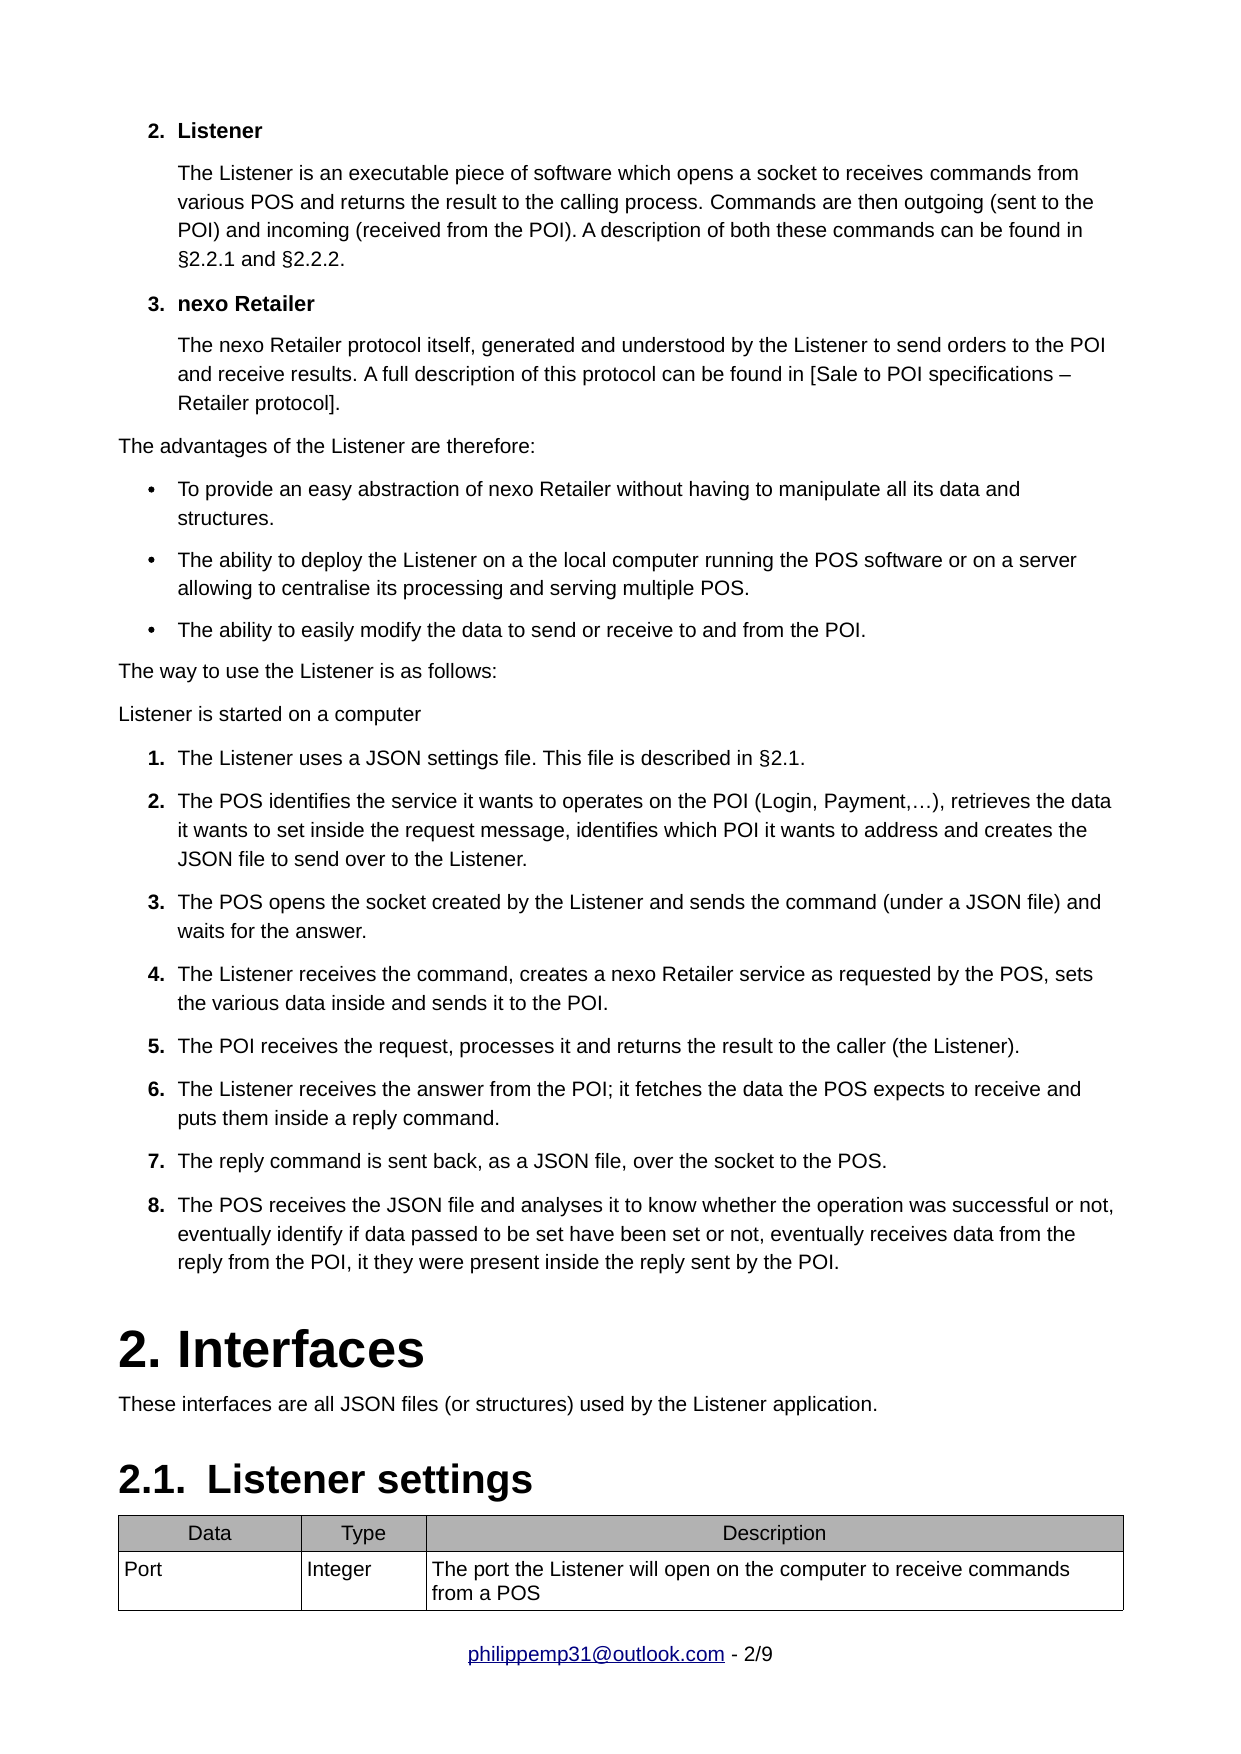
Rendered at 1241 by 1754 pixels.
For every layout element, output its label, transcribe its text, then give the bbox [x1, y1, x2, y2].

table_cell Integer [302, 1552, 426, 1610]
subtitle Interfaces [118, 1318, 1122, 1379]
text The nexo Retailer protocol itself, generated and understood by the Listener to send orders to the POI and receive results. A full description of this protocol can be found in [Sale to POI specifications – Retailer protocol]. [177, 333, 1122, 414]
list To provide an easy abstraction of nexo Retailer without having to manipulate all its data and structures. [148, 477, 1122, 530]
list The reply command is sent back, as a JSON file, over the socket to the POS. [148, 1149, 1122, 1173]
list The POS receives the JSON file and analyses it to know whether the operation was successful or not, eventually identify if data passed to be set have been set or not, eventually receives data from the reply from the POI, it they were present inside the reply sent by the POI. [148, 1193, 1122, 1274]
list The POI receives the request, processes it and returns the result to the caller (the Listener). [148, 1034, 1122, 1058]
text Listener is started on a computer [118, 702, 1122, 726]
list The Listener uses a JSON settings file. This file is described in §2.1. [148, 746, 1122, 769]
table_cell Port [119, 1552, 301, 1610]
text The advantages of the Listener are therefore: [118, 434, 1122, 458]
table_cell The port the Listener will open on the computer to receive commands from a POS [427, 1552, 1123, 1610]
list The POS identifies the service it wants to operates on the POI (Login, Payment,…), retrieves the data it wants to set inside the request message, identifies which POI it wants to address and creates the JSON file to send over to the Listener. [148, 789, 1122, 870]
text The way to use the Listener is as follows: [118, 659, 1122, 683]
list The Listener receives the answer from the POI; it fetches the data the POS expects to receive and puts them inside a reply command. [148, 1077, 1122, 1130]
text The Listener is an executable piece of software which opens a socket to receives commands from various POS and returns the result to the calling process. Commands are then outgoing (sent to the POI) and incoming (received from the POI). A description of both these commands can be found in §2.2.1 and §2.2.2. [177, 161, 1122, 271]
list nexo Retailer [148, 290, 1093, 316]
table_header Description [427, 1516, 1123, 1551]
list Listener [148, 118, 1093, 143]
table_header Data [119, 1516, 301, 1551]
table_header Type [302, 1516, 426, 1551]
text These interfaces are all JSON files (or structures) used by the Listener application. [118, 1391, 1122, 1415]
list The ability to deploy the Listener on a the local computer running the POS software or on a server allowing to centralise its processing and serving multiple POS. [148, 547, 1122, 600]
list The Listener receives the command, creates a nexo Retailer service as requested by the POS, sets the various data inside and sends it to the POI. [148, 962, 1122, 1014]
subtitle Listener settings [118, 1456, 1122, 1502]
list The ability to easily modify the data to send or receive to and from the POI. [148, 617, 1122, 642]
list The POS opens the socket created by the Listener and sends the command (under a JSON file) and waits for the answer. [148, 890, 1122, 942]
